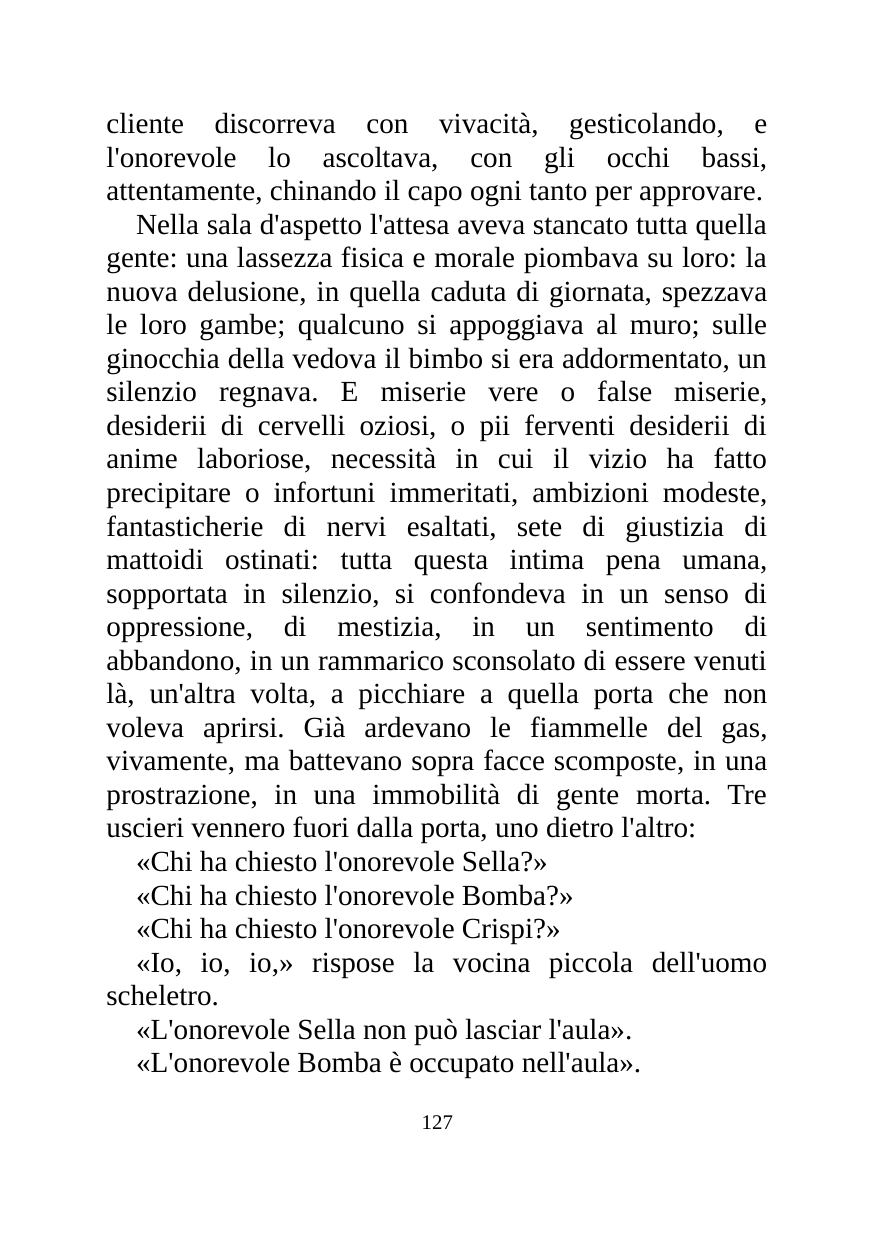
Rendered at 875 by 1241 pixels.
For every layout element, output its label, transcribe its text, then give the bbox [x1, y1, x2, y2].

text «Chi ha chiesto l'onorevole Bomba?» [106, 878, 768, 911]
text Nella sala d'aspetto l'attesa aveva stancato tutta quella gente: una lassezza fisica e morale piombava su loro: la nuova delusione, in quella caduta di giornata, spezzava le loro gambe; qualcuno si appoggiava al muro; sulle ginocchia della vedova il bimbo si era addormentato, un silenzio regnava. E miserie vere o false miserie, desiderii di cervelli oziosi, o pii ferventi desiderii di anime laboriose, necessità in cui il vizio ha fatto precipitare o infortuni immeritati, ambizioni modeste, fantasticherie di nervi esaltati, sete di giustizia di mattoidi ostinati: tutta questa intima pena umana, sopportata in silenzio, si confondeva in un senso di oppressione, di mestizia, in un sentimento di abbandono, in un rammarico sconsolato di essere venuti là, un'altra volta, a picchiare a quella porta che non voleva aprirsi. Già ardevano le fiammelle del gas, vivamente, ma battevano sopra facce scomposte, in una prostrazione, in una immobilità di gente morta. Tre uscieri vennero fuori dalla porta, uno dietro l'altro: [106, 207, 768, 844]
text «L'onorevole Sella non può lasciar l'aula». [106, 1012, 768, 1045]
text «Io, io, io,» rispose la vocina piccola dell'uomo scheletro. [106, 945, 768, 1012]
text «Chi ha chiesto l'onorevole Sella?» [106, 844, 768, 878]
text «Chi ha chiesto l'onorevole Crispi?» [106, 911, 768, 945]
text «L'onorevole Bomba è occupato nell'aula». [106, 1045, 768, 1079]
text cliente discorreva con vivacità, gesticolando, e l'onorevole lo ascoltava, con gli occhi bassi, attentamente, chinando il capo ogni tanto per approvare. [106, 106, 768, 207]
